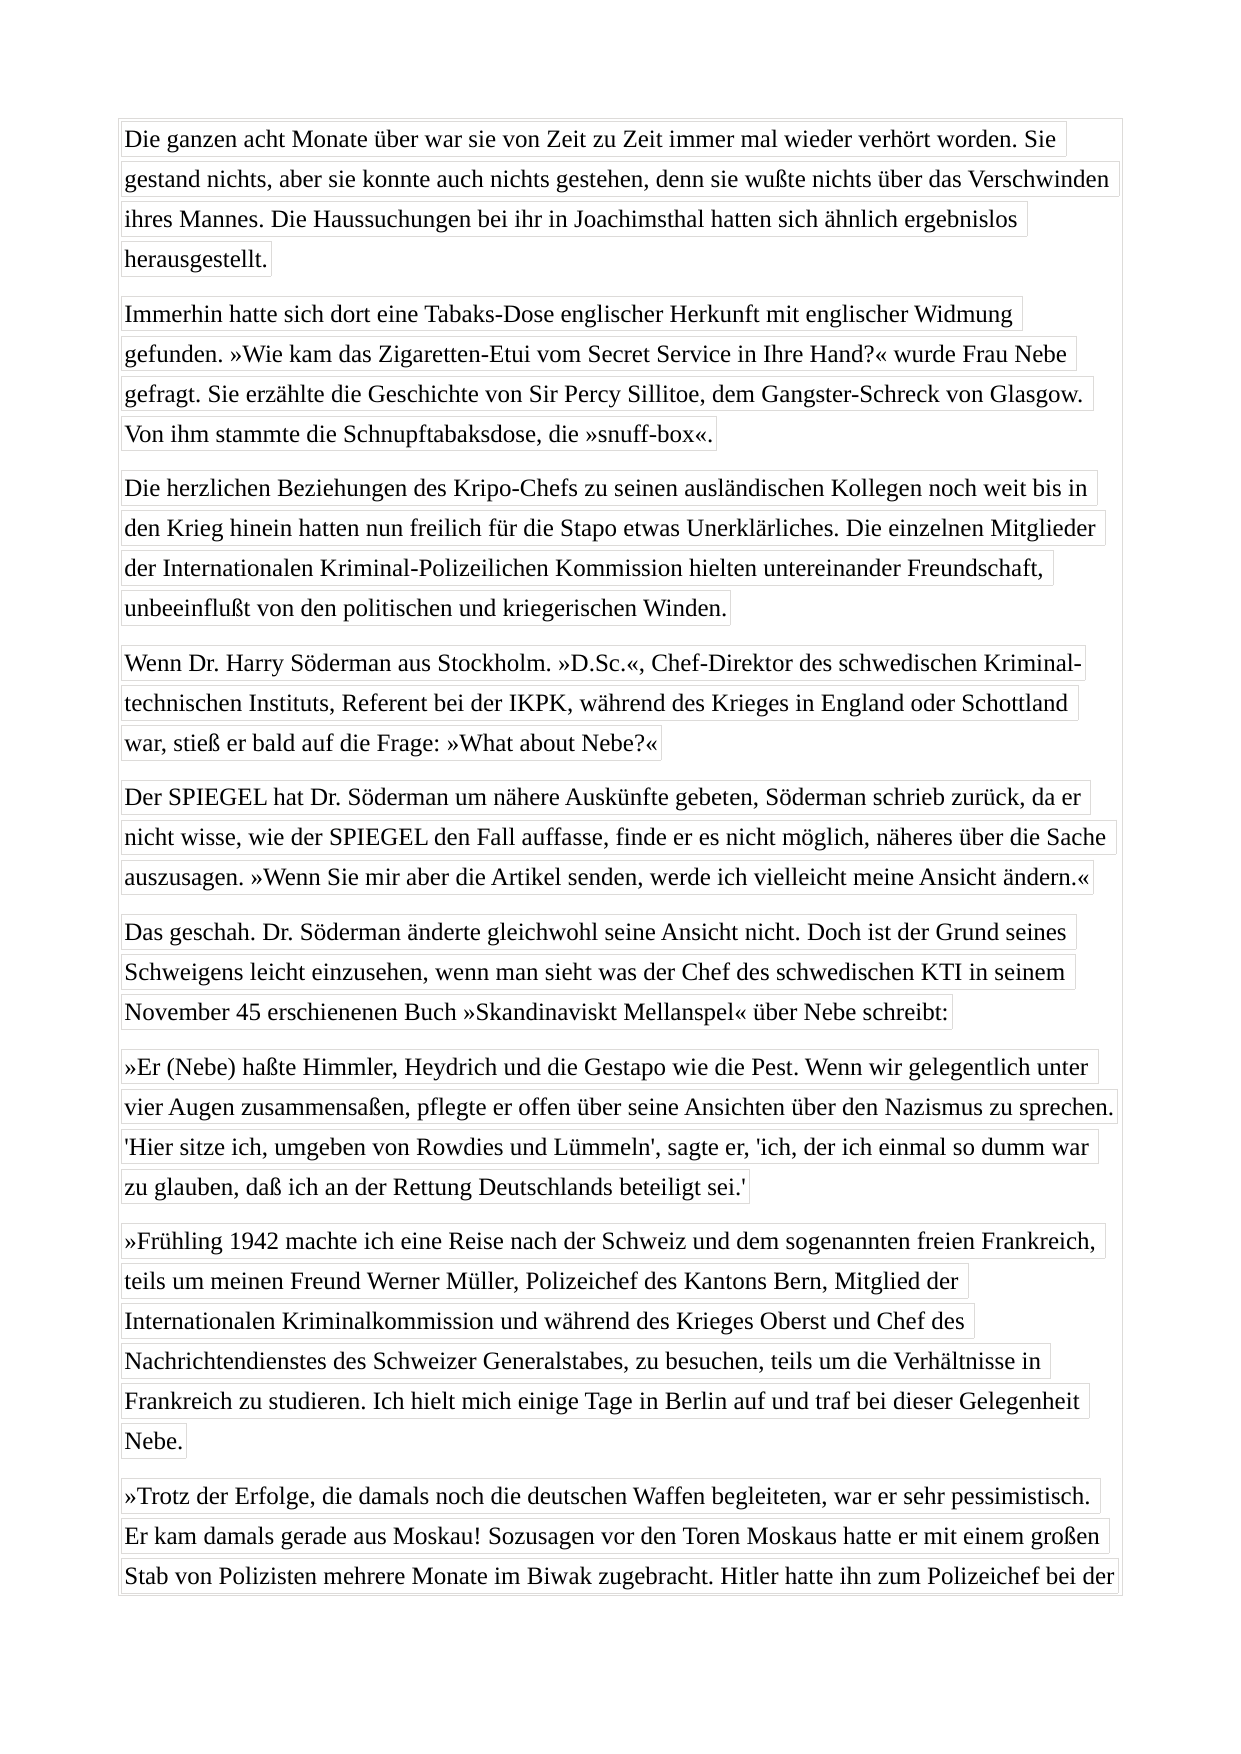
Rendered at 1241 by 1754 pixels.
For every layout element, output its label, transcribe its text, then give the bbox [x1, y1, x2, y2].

text »Frühling 1942 machte ich eine Reise nach der Schweiz und dem sogenannten freien Frankreich, teils um meinen Freund Werner Müller, Polizeichef des Kantons Bern, Mitglied der Internationalen Kriminalkommission und während des Krieges Oberst und Chef des Nachrichtendienstes des Schweizer Generalstabes, zu besuchen, teils um die Verhältnisse in Frankreich zu studieren. Ich hielt mich einige Tage in Berlin auf und traf bei dieser Gelegenheit Nebe. [119, 1220, 1122, 1458]
text Wenn Dr. Harry Söderman aus Stockholm. »D.Sc.«, Chef-Direktor des schwedischen Kriminal-technischen Instituts, Referent bei der IKPK, während des Krieges in England oder Schottland war, stieß er bald auf die Frage: »What about Nebe?« [119, 642, 1122, 760]
text Der SPIEGEL hat Dr. Söderman um nähere Auskünfte gebeten, Söderman schrieb zurück, da er nicht wisse, wie der SPIEGEL den Fall auffasse, finde er es nicht möglich, näheres über die Sache auszusagen. »Wenn Sie mir aber die Artikel senden, werde ich vielleicht meine Ansicht ändern.« [119, 776, 1122, 894]
text »Trotz der Erfolge, die damals noch die deutschen Waffen begleiteten, war er sehr pessimistisch. Er kam damals gerade aus Moskau! Sozusagen vor den Toren Moskaus hatte er mit einem großen Stab von Polizisten mehrere Monate im Biwak zugebracht. Hitler hatte ihn zum Polizeichef bei der [119, 1475, 1122, 1595]
text Die herzlichen Beziehungen des Kripo-Chefs zu seinen ausländischen Kollegen noch weit bis in den Krieg hinein hatten nun freilich für die Stapo etwas Unerklärliches. Die einzelnen Mitglieder der Internationalen Kriminal-Polizeilichen Kommission hielten untereinander Freundschaft, unbeeinflußt von den politischen und kriegerischen Winden. [119, 467, 1122, 625]
text Die ganzen acht Monate über war sie von Zeit zu Zeit immer mal wieder verhört worden. Sie gestand nichts, aber sie konnte auch nichts gestehen, denn sie wußte nichts über das Verschwinden ihres Mannes. Die Haussuchungen bei ihr in Joachimsthal hatten sich ähnlich ergebnislos herausgestellt. [119, 119, 1122, 276]
text Das geschah. Dr. Söderman änderte gleichwohl seine Ansicht nicht. Doch ist der Grund seines Schweigens leicht einzusehen, wenn man sieht was der Chef des schwedischen KTI in seinem November 45 erschienenen Buch »Skandinaviskt Mellanspel« über Nebe schreibt: [119, 911, 1122, 1029]
text Immerhin hatte sich dort eine Tabaks-Dose englischer Herkunft mit englischer Widmung gefunden. »Wie kam das Zigaretten-Etui vom Secret Service in Ihre Hand?« wurde Frau Nebe gefragt. Sie erzählte die Geschichte von Sir Percy Sillitoe, dem Gangster-Schreck von Glasgow. Von ihm stammte die Schnupftabaksdose, die »snuff-box«. [119, 293, 1122, 451]
text »Er (Nebe) haßte Himmler, Heydrich und die Gestapo wie die Pest. Wenn wir gelegentlich unter vier Augen zusammensaßen, pflegte er offen über seine Ansichten über den Nazismus zu sprechen. 'Hier sitze ich, umgeben von Rowdies und Lümmeln', sagte er, 'ich, der ich einmal so dumm war zu glauben, daß ich an der Rettung Deutschlands beteiligt sei.' [119, 1046, 1122, 1203]
